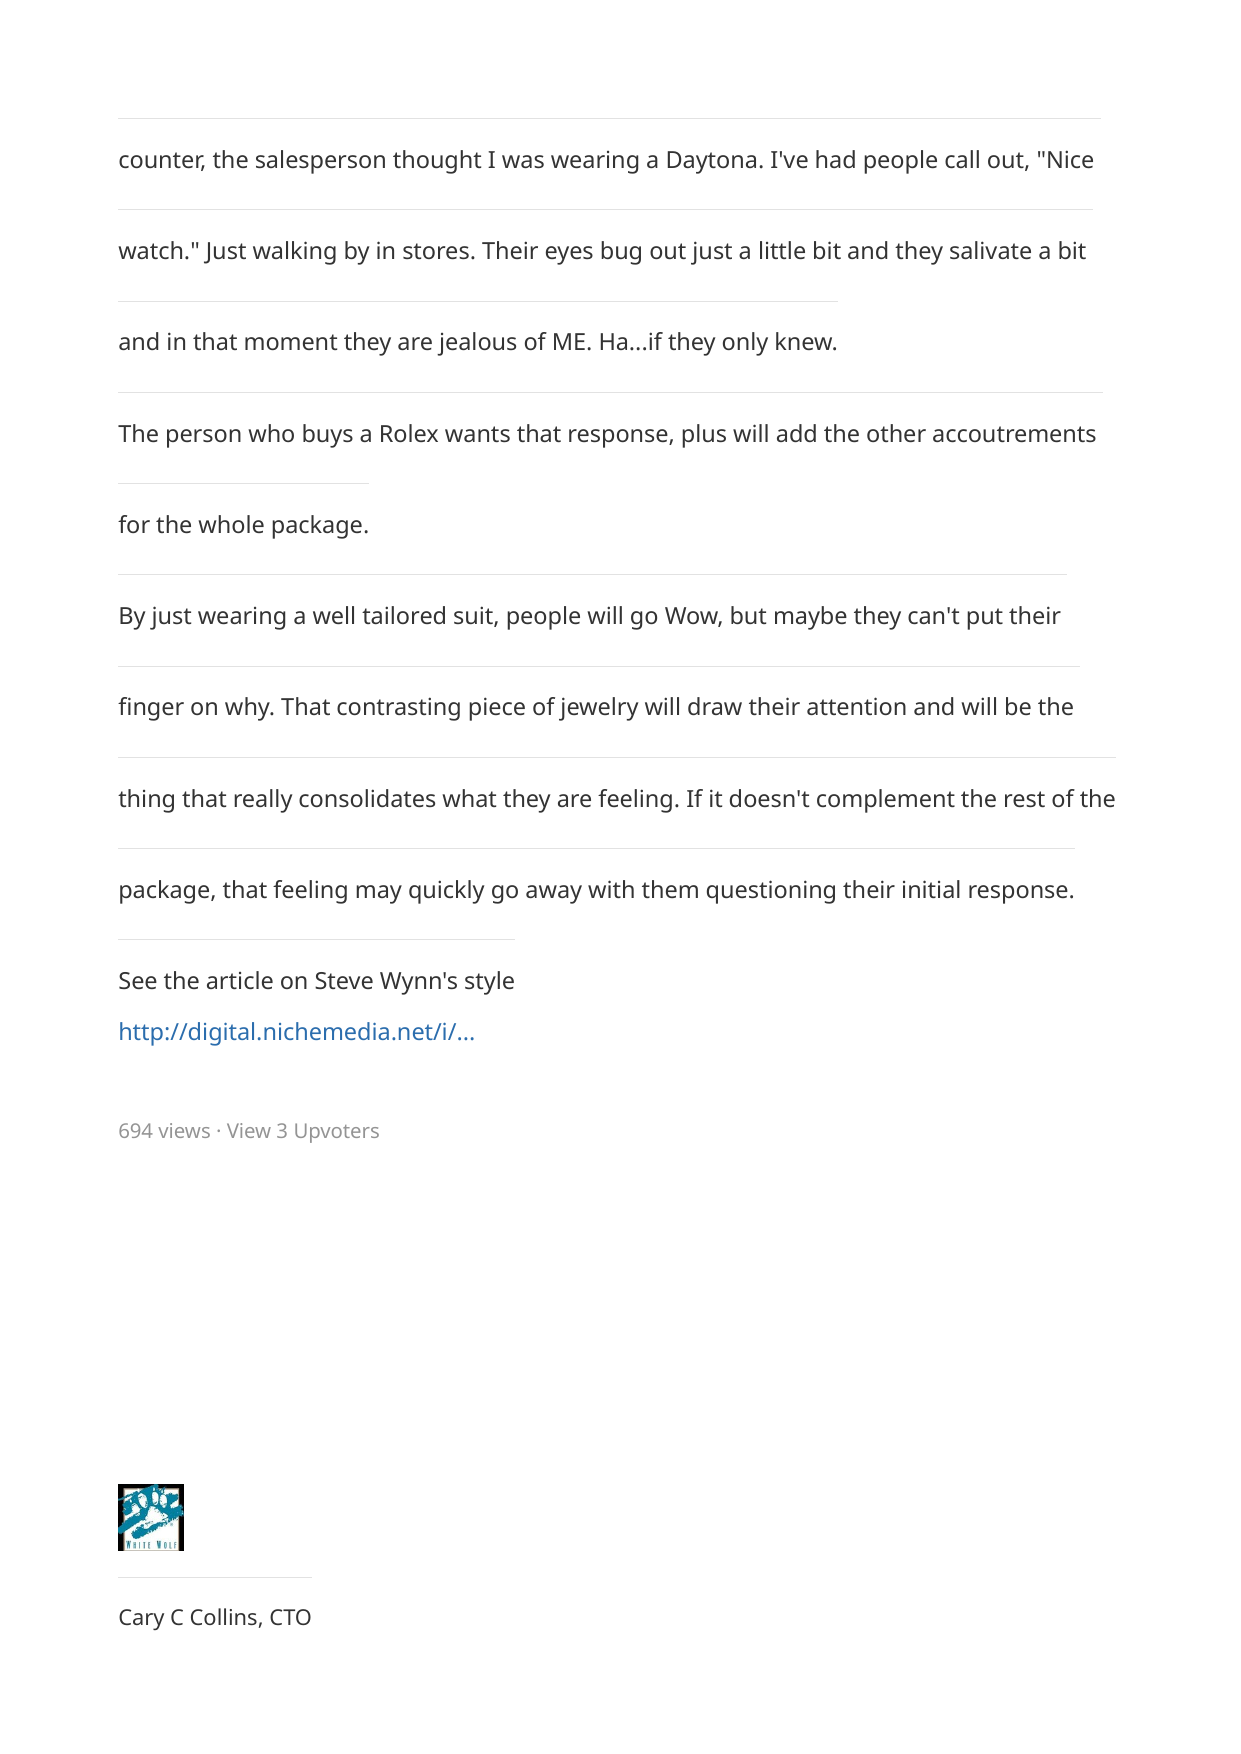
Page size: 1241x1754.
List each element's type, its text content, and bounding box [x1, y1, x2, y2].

text Cary C Collins, CTO [118, 1577, 1109, 1632]
text 694 views · View 3 Upvoters [118, 1117, 1122, 1145]
picture [118, 1484, 184, 1551]
text By just wearing a well tailored suit, people will go Wow, but maybe they can't put their finger on why. That contrasting piece of jewelry will draw their attention and will be the thing that really consolidates what they are feeling. If it doesn't complement the rest of the package, that feeling may quickly go away with them questioning their initial response. [118, 574, 1122, 905]
text counter, the salesperson thought I was wearing a Daytona. I've had people call out, "Nice watch." Just walking by in stores. Their eyes bug out just a little bit and they salivate a bit and in that moment they are jealous of ME. Ha...if they only knew. [118, 118, 1122, 358]
text The person who buys a Rolex wants that response, plus will add the other accoutrements for the whole package. [118, 392, 1122, 540]
text See the article on Steve Wynn's style http://digital.nichemedia.net/i/... [118, 939, 1122, 1048]
